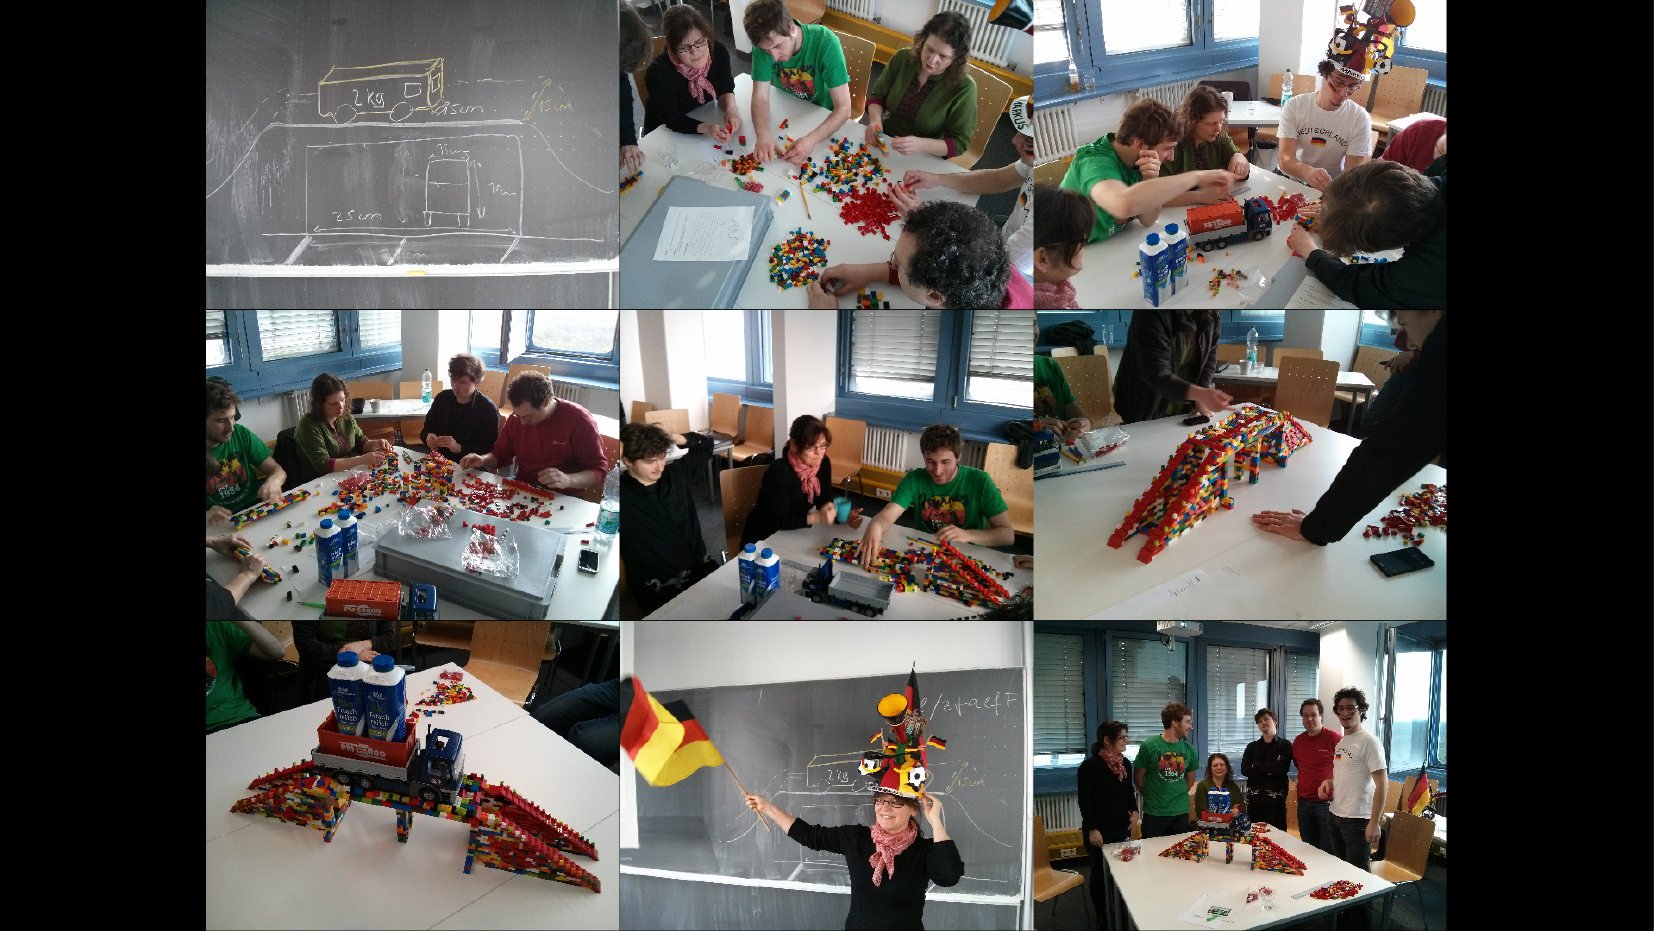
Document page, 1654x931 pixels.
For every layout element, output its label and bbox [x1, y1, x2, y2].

picture [206, 0, 1447, 931]
